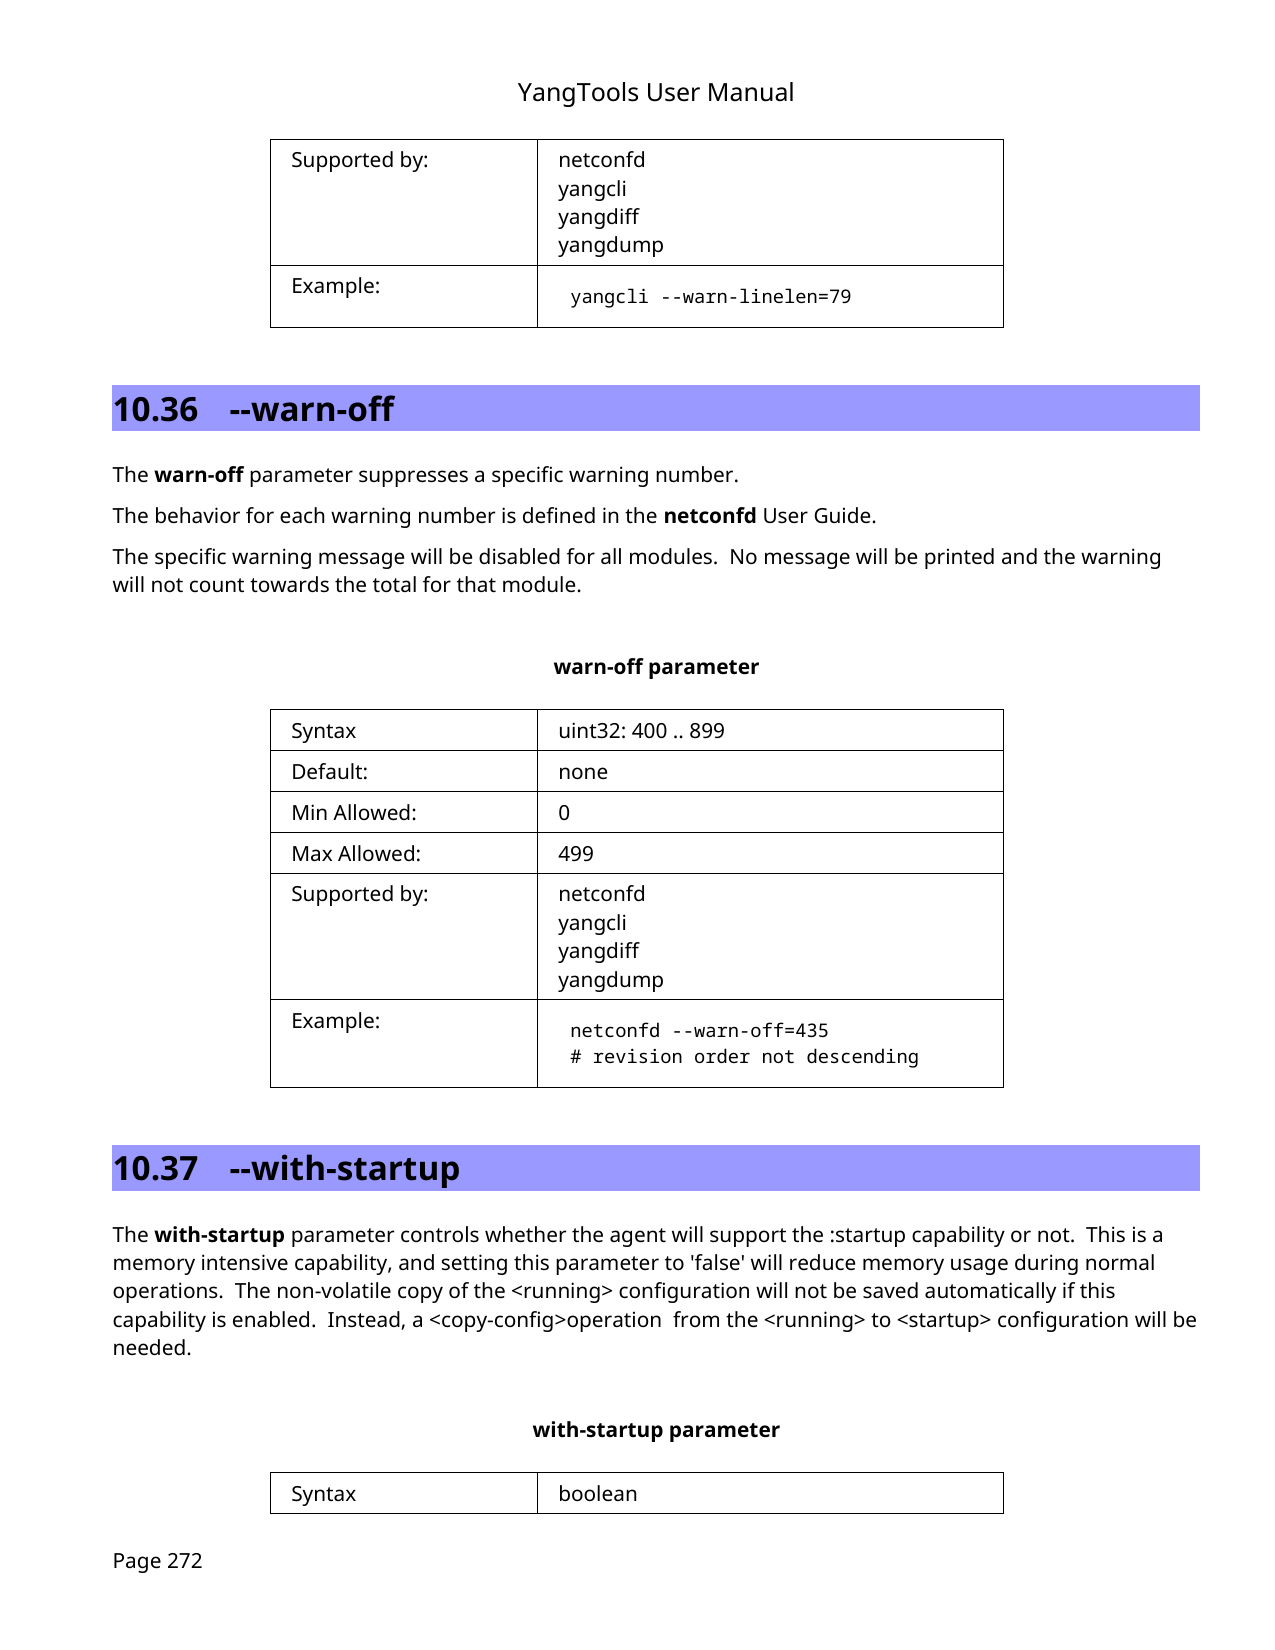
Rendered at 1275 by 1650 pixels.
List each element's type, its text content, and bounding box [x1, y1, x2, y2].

table_header Syntax [271, 710, 537, 750]
table_cell Supported by: [271, 140, 537, 265]
table_cell netconfd yangcli yangdiff yangdump [538, 874, 1003, 999]
table_header boolean [538, 1473, 1003, 1513]
subtitle --warn-off [112, 385, 1200, 431]
table_cell Default: [271, 751, 537, 791]
subtitle with-startup parameter [127, 1415, 1185, 1444]
table_cell Max Allowed: [271, 833, 537, 873]
table_cell none [538, 751, 1003, 791]
table_cell yangcli --warn-linelen=79 [538, 266, 1003, 327]
table_cell netconfd --warn-off=435 # revision order not descending [538, 1000, 1003, 1087]
table_header Syntax [271, 1473, 537, 1513]
text The specific warning message will be disabled for all modules. No message will be printed and the warning will not count towards the total for that module. [112, 542, 1200, 599]
text The behavior for each warning number is defined in the netconfd User Guide. [112, 501, 1200, 529]
table_cell Example: [271, 266, 537, 327]
table_cell Supported by: [271, 874, 537, 999]
text The with-startup parameter controls whether the agent will support the :startup capability or not. This is a memory intensive capability, and setting this parameter to 'false' will reduce memory usage during normal operations. The non-volatile copy of the <running> configuration will not be saved automatically if this capability is enabled. Instead, a <copy-config>operation from the <running> to <startup> configuration will be needed. [112, 1220, 1200, 1362]
table_header uint32: 400 .. 899 [538, 710, 1003, 750]
text The warn-off parameter suppresses a specific warning number. [112, 460, 1200, 488]
subtitle --with-startup [112, 1145, 1200, 1191]
table_cell netconfd yangcli yangdiff yangdump [538, 140, 1003, 265]
table_cell 499 [538, 833, 1003, 873]
subtitle warn-off parameter [127, 652, 1185, 681]
table_cell Example: [271, 1000, 537, 1087]
table_cell 0 [538, 792, 1003, 832]
table_cell Min Allowed: [271, 792, 537, 832]
